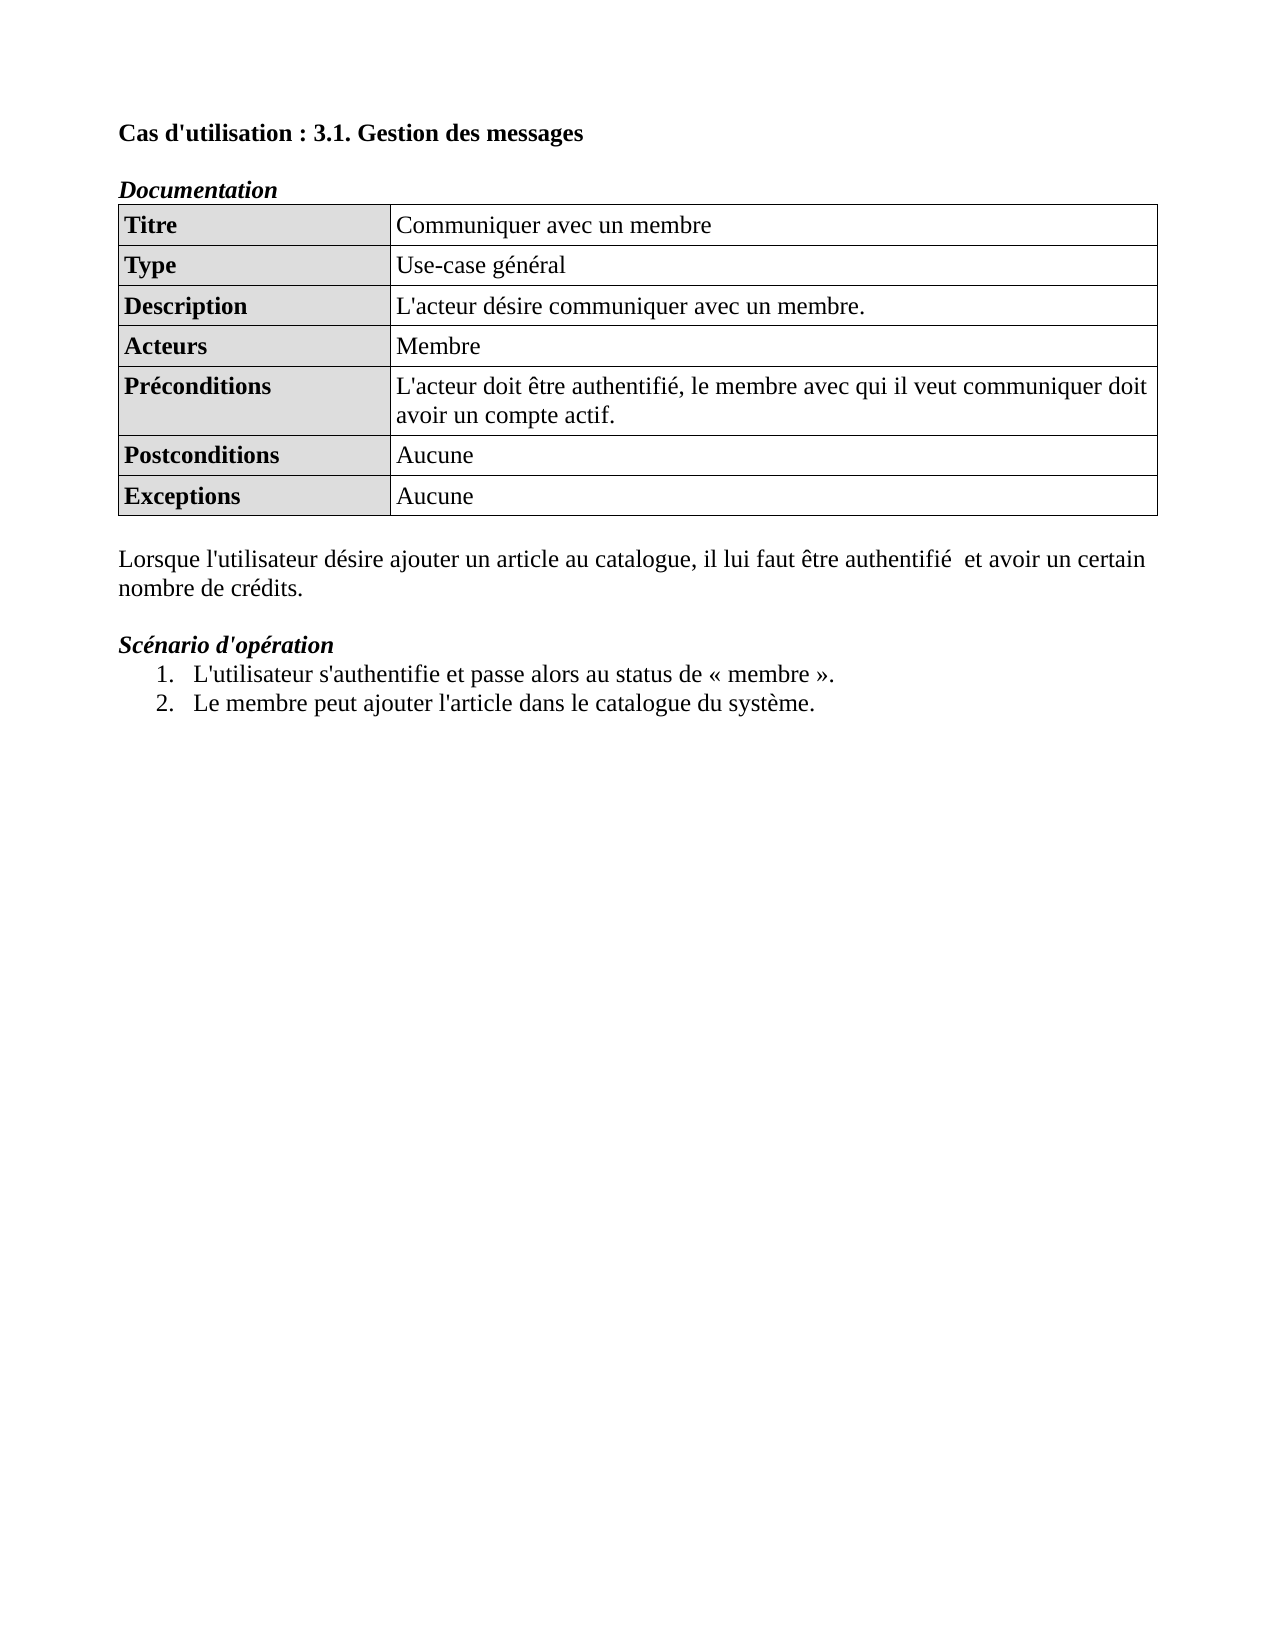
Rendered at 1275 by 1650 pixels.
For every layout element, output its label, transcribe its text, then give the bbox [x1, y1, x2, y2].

table_cell Type [119, 246, 390, 285]
table_cell Aucune [391, 476, 1157, 515]
list Le membre peut ajouter l'article dans le catalogue du système. [156, 688, 1157, 717]
table_cell Exceptions [119, 476, 390, 515]
table_cell Aucune [391, 436, 1157, 475]
list L'utilisateur s'authentifie et passe alors au status de « membre ». [156, 659, 1157, 688]
table_cell Postconditions [119, 436, 390, 475]
text Scénario d'opération [118, 630, 1157, 659]
table_header Communiquer avec un membre [391, 205, 1157, 245]
table_cell Description [119, 286, 390, 325]
text Documentation [118, 176, 1157, 204]
table_cell Membre [391, 326, 1157, 366]
table_cell L'acteur doit être authentifié, le membre avec qui il veut communiquer doit avoir un compte actif. [391, 367, 1157, 435]
table_cell Acteurs [119, 326, 390, 366]
text Lorsque l'utilisateur désire ajouter un article au catalogue, il lui faut être authentifié et avoir un certain nombre de crédits. [118, 544, 1157, 602]
table_cell Use-case général [391, 246, 1157, 285]
text Cas d'utilisation : 3.1. Gestion des messages [118, 118, 1157, 147]
table_header Titre [119, 205, 390, 245]
table_cell L'acteur désire communiquer avec un membre. [391, 286, 1157, 325]
table_cell Préconditions [119, 367, 390, 435]
